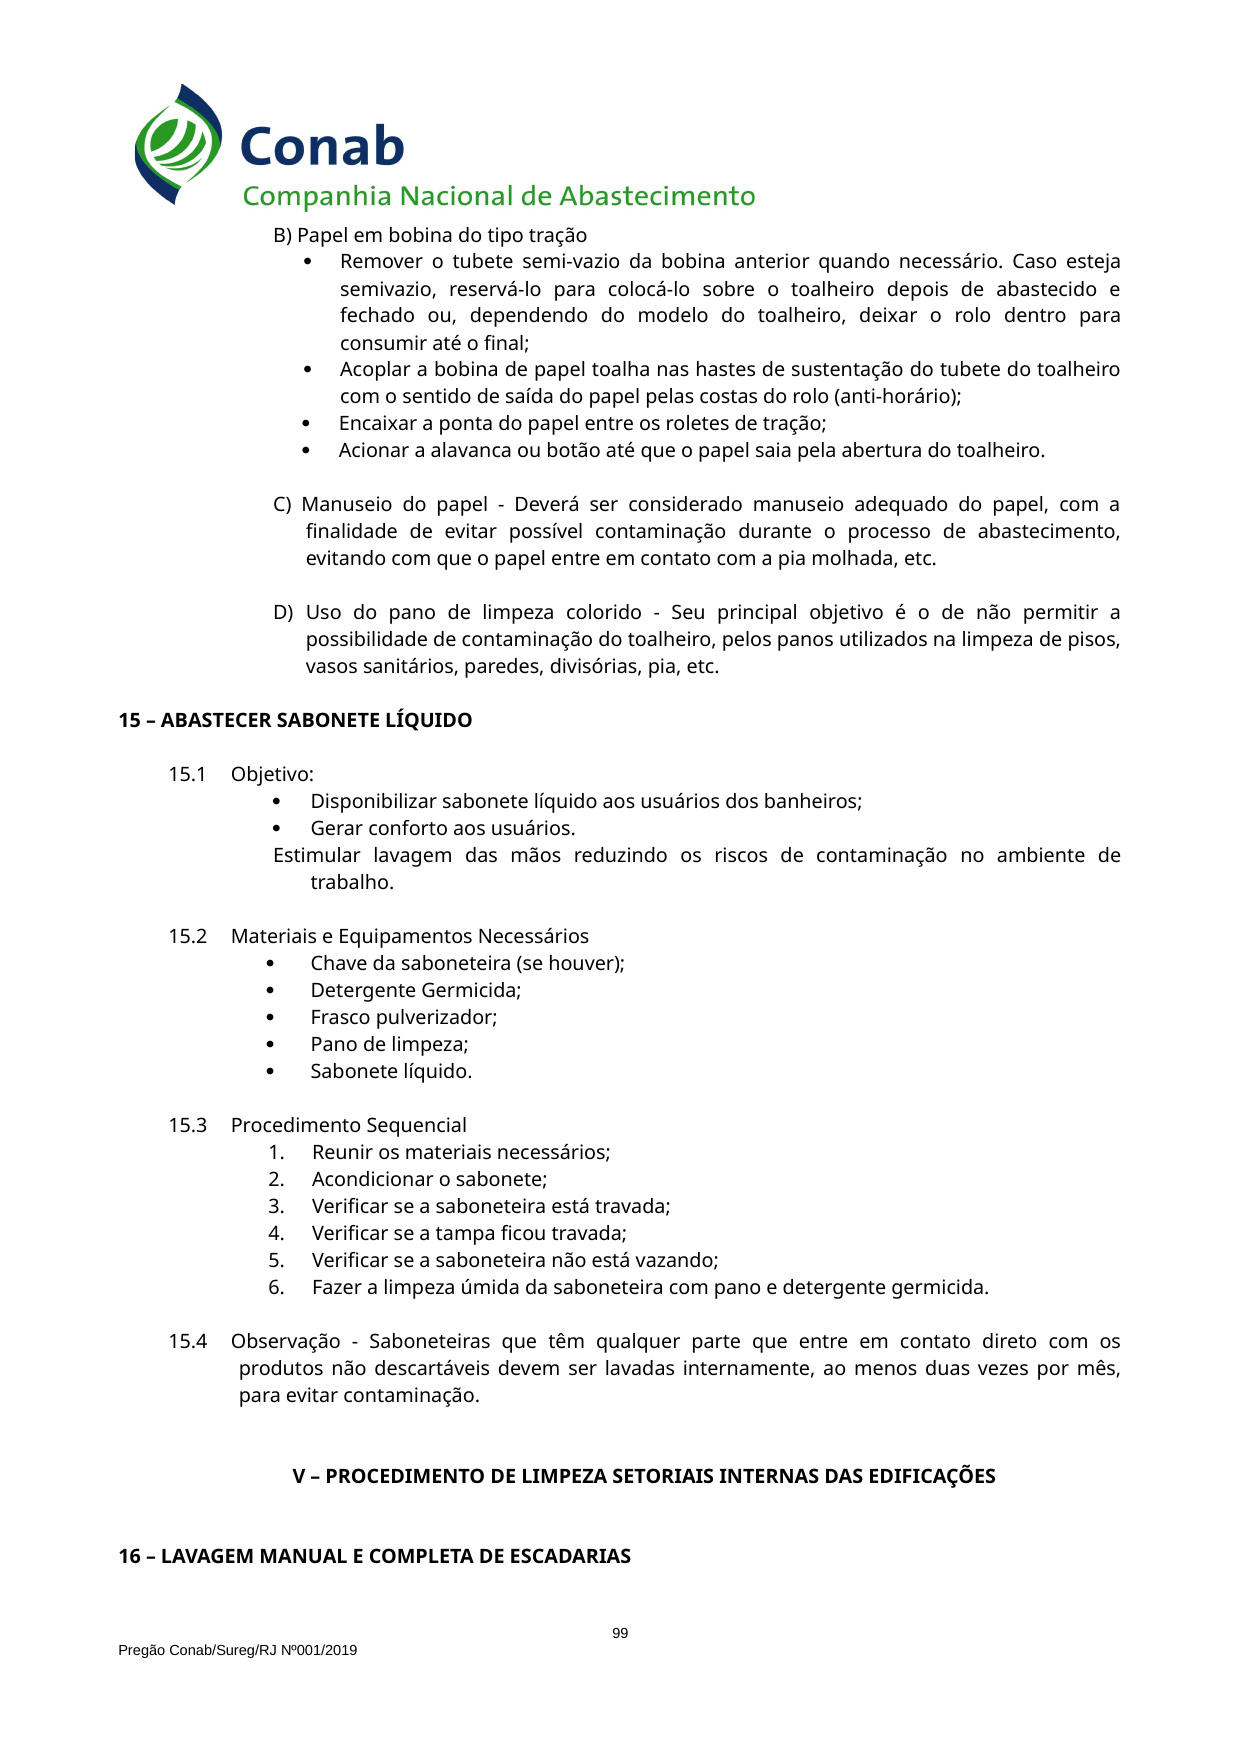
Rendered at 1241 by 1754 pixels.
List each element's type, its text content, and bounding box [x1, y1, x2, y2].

list Uso do pano de limpeza colorido - Seu principal objetivo é o de não permitir a possibilidade de contaminação do toalheiro, pelos panos utilizados na limpeza de pisos, vasos sanitários, paredes, divisórias, pia, etc. [273, 598, 1122, 679]
list Detergente Germicida; [267, 976, 1122, 1003]
list Fazer a limpeza úmida da saboneteira com pano e detergente germicida. [268, 1273, 1122, 1300]
list Encaixar a ponta do papel entre os roletes de tração; [302, 410, 1122, 437]
list Verificar se a tampa ficou travada; [268, 1219, 1122, 1246]
list Objetivo: [168, 760, 1122, 787]
list Frasco pulverizador; [267, 1003, 1122, 1030]
list Acionar a alavanca ou botão até que o papel saia pela abertura do toalheiro. [302, 437, 1122, 464]
list Remover o tubete semi-vazio da bobina anterior quando necessário. Caso esteja semivazio, reservá-lo para colocá-lo sobre o toalheiro depois de abastecido e fechado ou, dependendo do modelo do toalheiro, deixar o rolo dentro para consumir até o final; [304, 248, 1122, 356]
list Pano de limpeza; [267, 1030, 1122, 1057]
list Chave da saboneteira (se houver); [267, 949, 1122, 976]
list Reunir os materiais necessários; [268, 1138, 1122, 1165]
text C) Manuseio do papel - Deverá ser considerado manuseio adequado do papel, com a finalidade de evitar possível contaminação durante o processo de abastecimento, evitando com que o papel entre em contato com a pia molhada, etc. [273, 491, 1122, 572]
text V – PROCEDIMENTO DE LIMPEZA SETORIAIS INTERNAS DAS EDIFICAÇÕES [167, 1462, 1122, 1489]
list Procedimento Sequencial [168, 1111, 1122, 1138]
list Acoplar a bobina de papel toalha nas hastes de sustentação do tubete do toalheiro com o sentido de saída do papel pelas costas do rolo (anti-horário); [304, 356, 1122, 410]
list Gerar conforto aos usuários. [273, 814, 1122, 841]
text Estimular lavagem das mãos reduzindo os riscos de contaminação no ambiente de trabalho. [273, 841, 1122, 895]
text B) Papel em bobina do tipo tração [273, 221, 1122, 248]
picture [134, 84, 755, 212]
list Observação - Saboneteiras que têm qualquer parte que entre em contato direto com os produtos não descartáveis devem ser lavadas internamente, ao menos duas vezes por mês, para evitar contaminação. [168, 1327, 1122, 1408]
text 15 – ABASTECER SABONETE LÍQUIDO [118, 706, 1122, 733]
text 16 – LAVAGEM MANUAL E COMPLETA DE ESCADARIAS [118, 1543, 1122, 1570]
list Materiais e Equipamentos Necessários [168, 922, 1122, 949]
list Acondicionar o sabonete; [268, 1165, 1122, 1192]
list Disponibilizar sabonete líquido aos usuários dos banheiros; [273, 787, 1122, 814]
list Verificar se a saboneteira não está vazando; [268, 1246, 1122, 1273]
list Verificar se a saboneteira está travada; [268, 1192, 1122, 1219]
list Sabonete líquido. [267, 1057, 1122, 1084]
